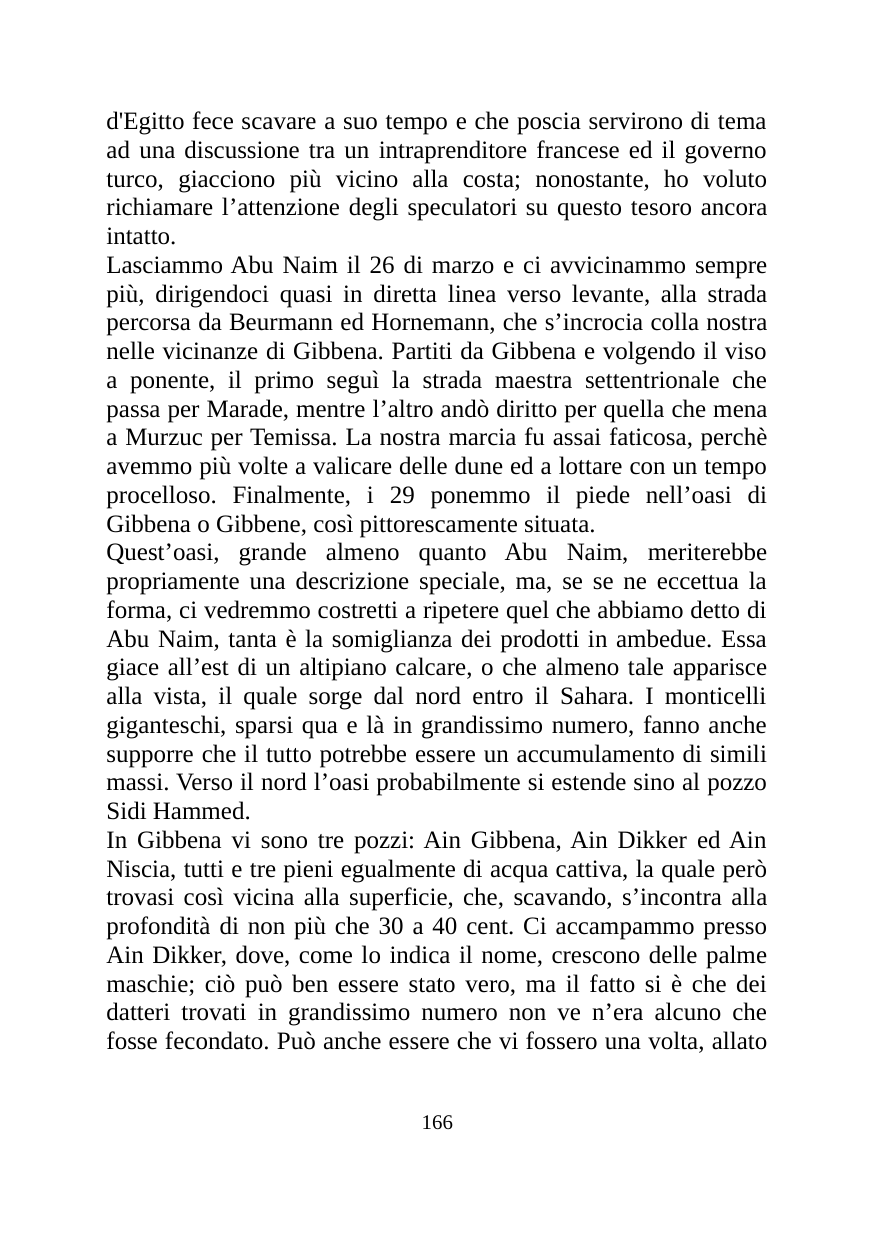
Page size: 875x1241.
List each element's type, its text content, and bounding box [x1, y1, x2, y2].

text In Gibbena vi sono tre pozzi: Ain Gibbena, Ain Dikker ed Ain Niscia, tutti e tre pieni egualmente di acqua cattiva, la quale però trovasi così vicina alla superficie, che, scavando, s’incontra alla profondità di non più che 30 a 40 cent. Ci accampammo presso Ain Dikker, dove, come lo indica il nome, crescono delle palme maschie; ciò può ben essere stato vero, ma il fatto si è che dei datteri trovati in grandissimo numero non ve n’era alcuno che fosse fecondato. Può anche essere che vi fossero una volta, allato [106, 825, 768, 1055]
text Lasciammo Abu Naim il 26 di marzo e ci avvicinammo sempre più, dirigendoci quasi in diretta linea verso levante, alla strada percorsa da Beurmann ed Hornemann, che s’incrocia colla nostra nelle vicinanze di Gibbena. Partiti da Gibbena e volgendo il viso a ponente, il primo seguì la strada maestra settentrionale che passa per Marade, mentre l’altro andò diritto per quella che mena a Murzuc per Temissa. La nostra marcia fu assai faticosa, perchè avemmo più volte a valicare delle dune ed a lottare con un tempo procelloso. Finalmente, i 29 ponemmo il piede nell’oasi di Gibbena o Gibbene, così pittorescamente situata. [106, 250, 768, 537]
text Quest’oasi, grande almeno quanto Abu Naim, meriterebbe propriamente una descrizione speciale, ma, se se ne eccettua la forma, ci vedremmo costretti a ripetere quel che abbiamo detto di Abu Naim, tanta è la somiglianza dei prodotti in ambedue. Essa giace all’est di un altipiano calcare, o che almeno tale apparisce alla vista, il quale sorge dal nord entro il Sahara. I monticelli giganteschi, sparsi qua e là in grandissimo numero, fanno anche supporre che il tutto potrebbe essere un accumulamento di simili massi. Verso il nord l’oasi probabilmente si estende sino al pozzo Sidi Hammed. [106, 537, 768, 825]
text d'Egitto fece scavare a suo tempo e che poscia servirono di tema ad una discussione tra un intraprenditore francese ed il governo turco, giacciono più vicino alla costa; nonostante, ho voluto richiamare l’attenzione degli speculatori su questo tesoro ancora intatto. [106, 106, 768, 250]
